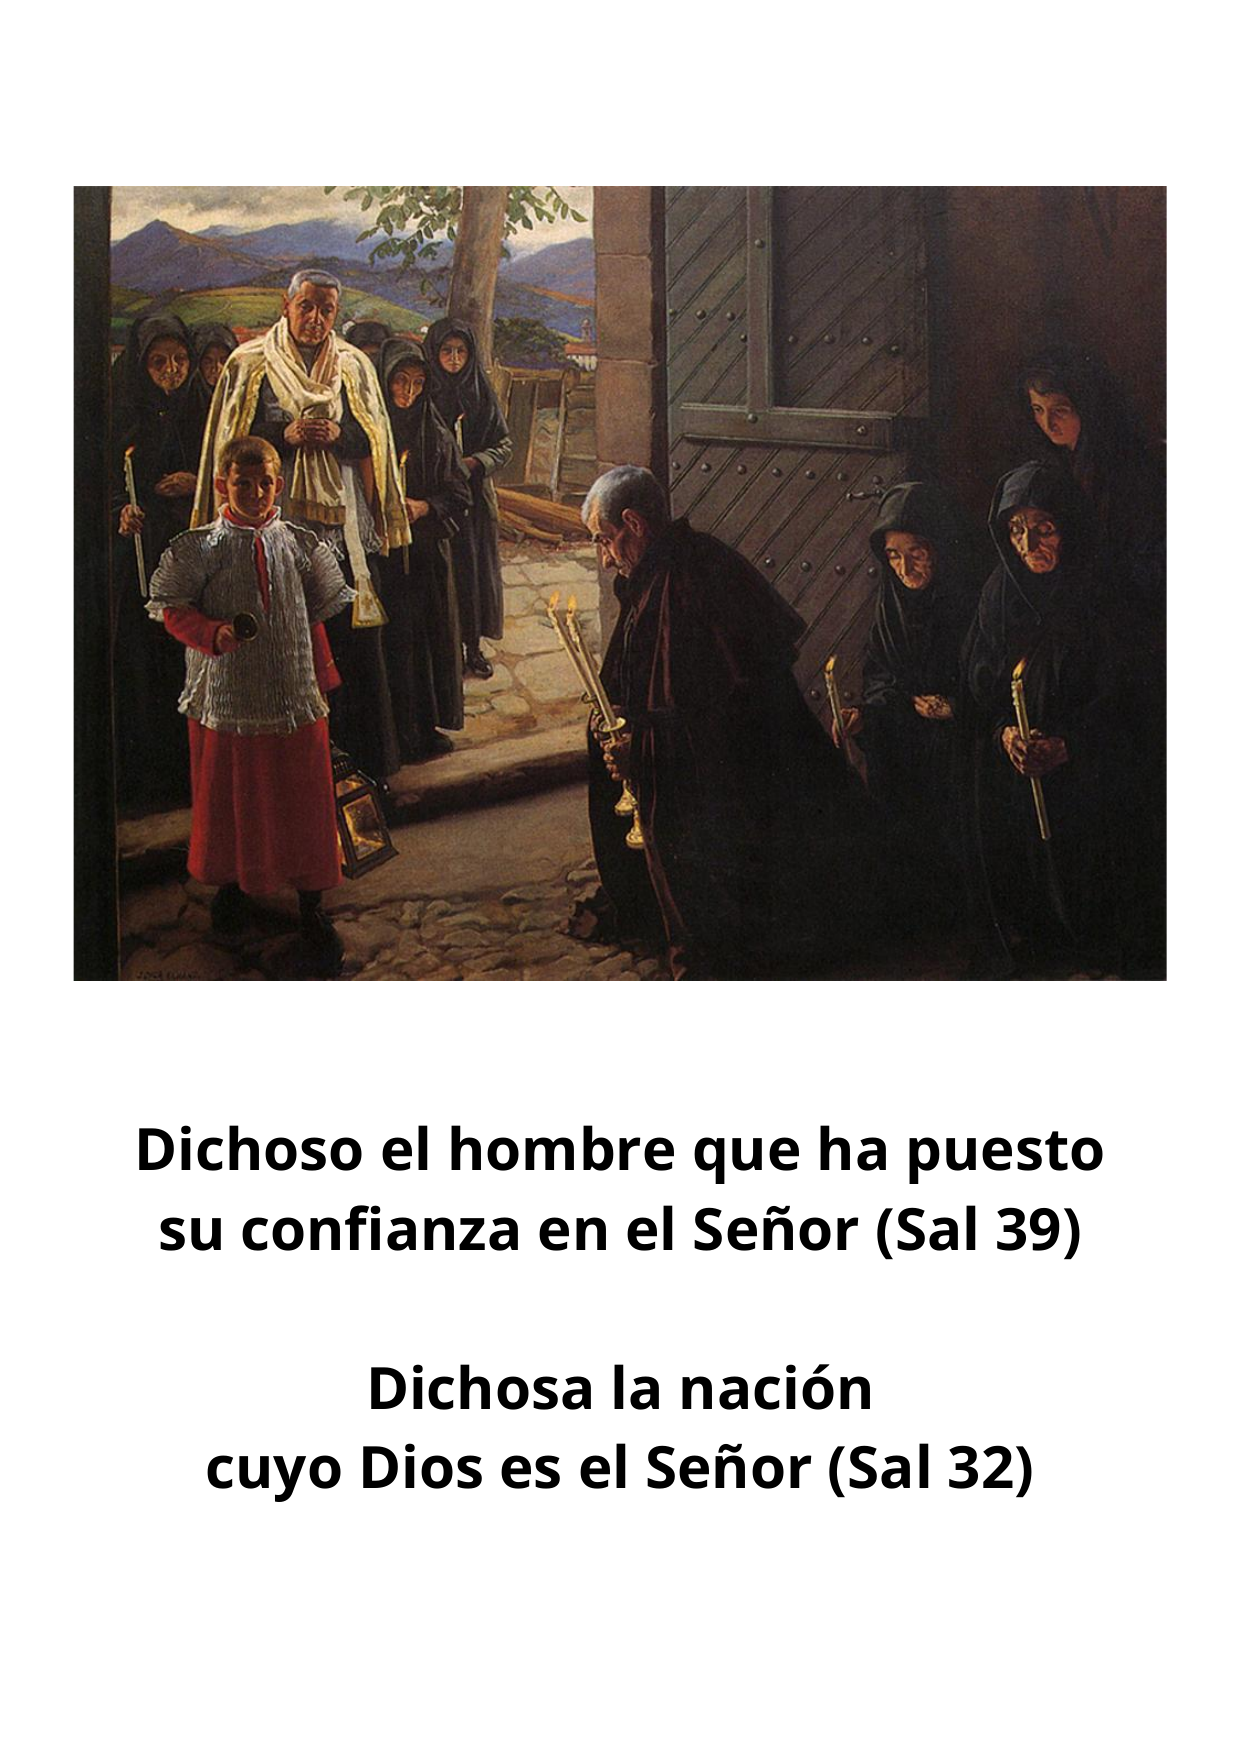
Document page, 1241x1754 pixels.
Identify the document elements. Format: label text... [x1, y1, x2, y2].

picture [73, 186, 1167, 981]
subtitle Dichoso el hombre que ha puesto [59, 1108, 1181, 1188]
subtitle Dichosa la nación [59, 1347, 1181, 1426]
subtitle cuyo Dios es el Señor (Sal 32) [59, 1426, 1181, 1506]
subtitle su confianza en el Señor (Sal 39) [59, 1188, 1181, 1267]
